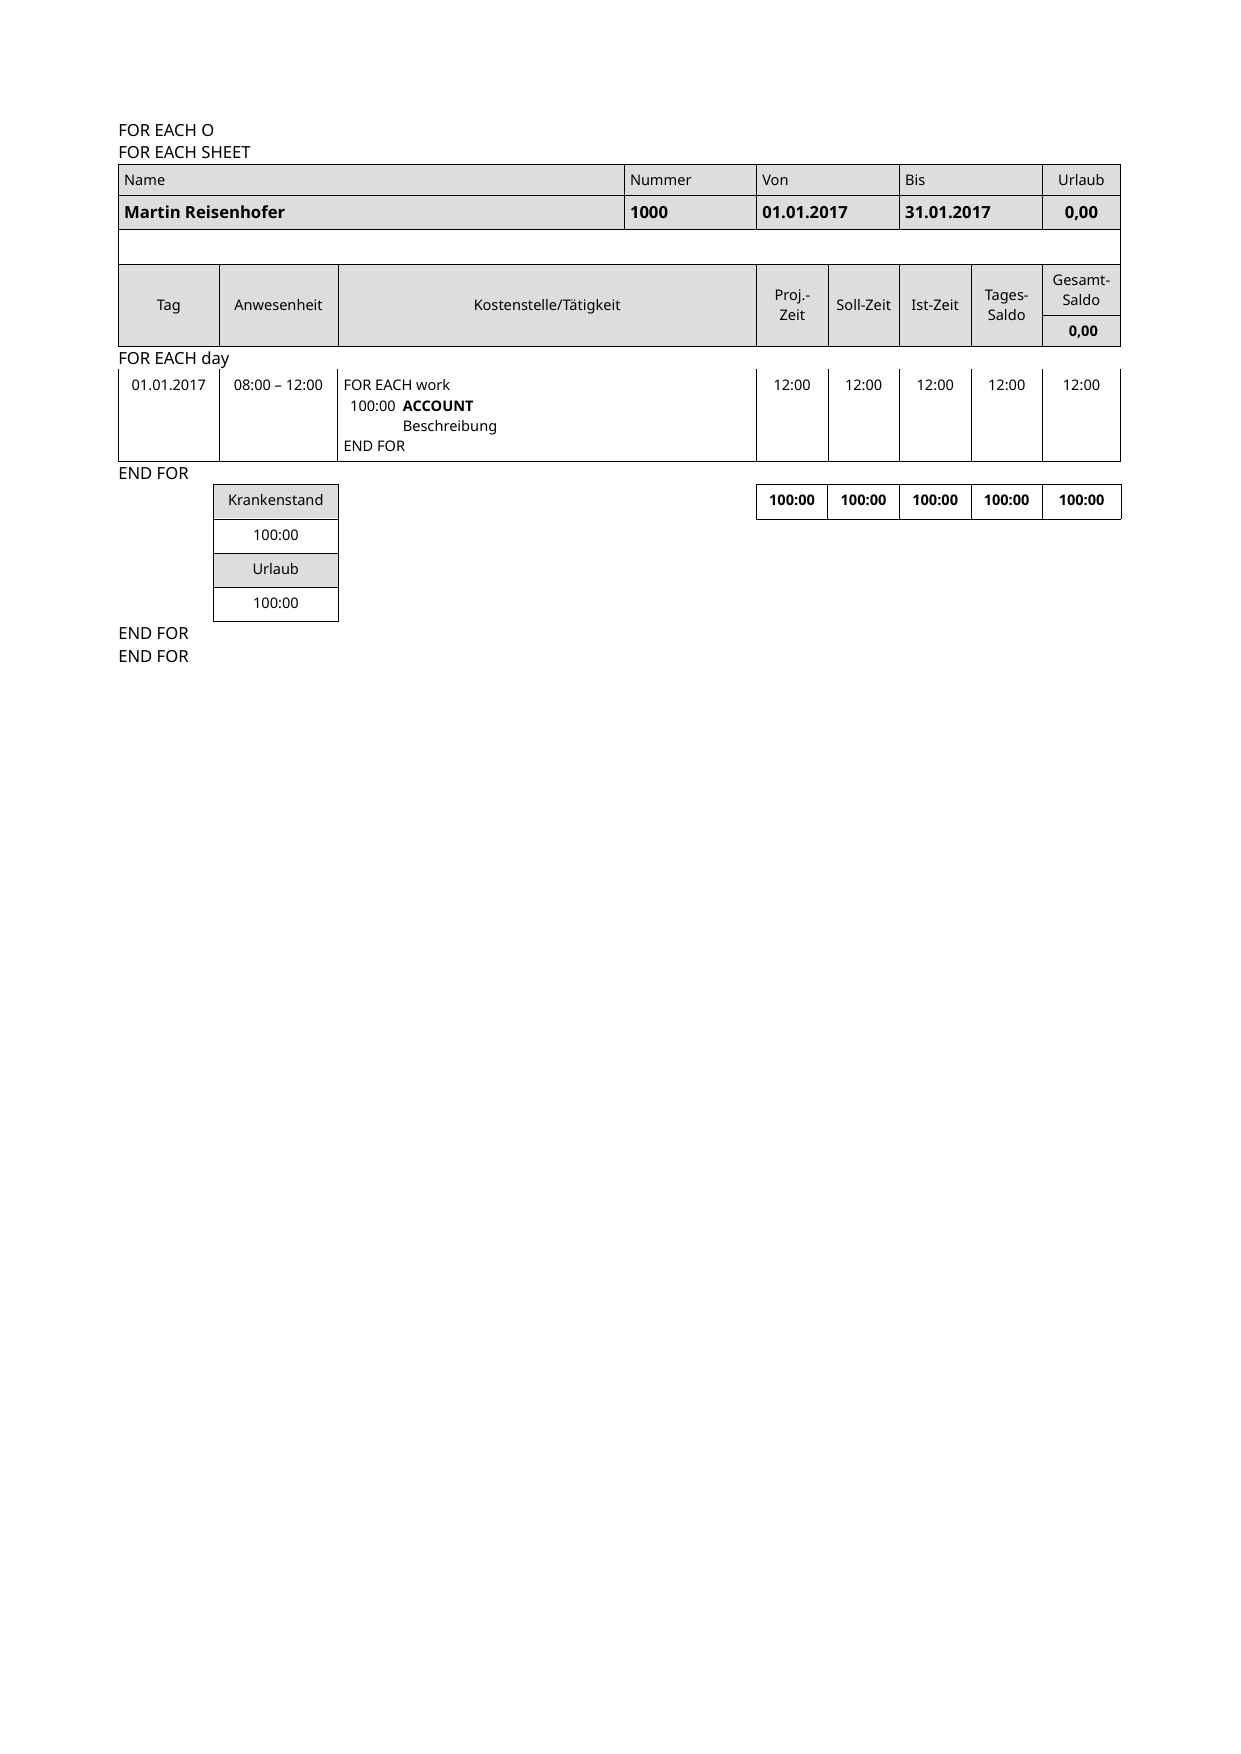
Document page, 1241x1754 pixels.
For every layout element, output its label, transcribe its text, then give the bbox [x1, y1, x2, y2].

table_cell [756, 520, 827, 553]
table_header Krankenstand [214, 485, 338, 518]
table_cell [756, 230, 828, 263]
table_header [339, 484, 756, 518]
table_cell [899, 520, 971, 553]
text END FOR [118, 621, 1122, 644]
table_header 01.01.2017 [119, 369, 219, 461]
table_cell Soll-Zeit [829, 265, 899, 346]
table_header 100:00 [757, 485, 827, 518]
text FOR EACH day [118, 346, 1122, 369]
table_cell [971, 520, 1042, 553]
table_cell 01.01.2017 [757, 196, 899, 229]
table_cell [899, 587, 971, 621]
table_header 100:00 [828, 485, 899, 518]
table_cell [756, 553, 827, 587]
table_header 100:00 [1043, 485, 1121, 518]
table_header 12:00 [1043, 369, 1120, 461]
table_cell [1042, 553, 1121, 587]
table_cell [971, 230, 1042, 263]
table_cell [828, 230, 899, 263]
table_cell [971, 587, 1042, 621]
table_cell Gesamt-Saldo [1043, 265, 1120, 315]
table_header Nummer [625, 165, 756, 195]
table_header 12:00 [900, 369, 971, 461]
table_cell [899, 230, 971, 263]
table_header [118, 484, 213, 518]
table_header Name [119, 165, 624, 195]
table_cell [338, 230, 756, 263]
text FOR EACH SHEET [118, 141, 1122, 163]
table_cell Proj.-Zeit [757, 265, 828, 346]
table_header Urlaub [1043, 165, 1120, 195]
table_cell [339, 553, 756, 587]
table_cell 100:00 [214, 588, 338, 621]
table_header 12:00 [972, 369, 1042, 461]
table_cell Martin Reisenhofer [119, 196, 624, 229]
table_cell [219, 230, 338, 263]
table_cell [971, 553, 1042, 587]
table_cell [118, 587, 213, 621]
table_cell Urlaub [214, 554, 338, 587]
text END FOR [118, 644, 1122, 667]
table_header 100:00 [343, 395, 402, 436]
table_cell [1042, 230, 1120, 263]
table_cell [119, 230, 219, 263]
table_cell [118, 553, 213, 587]
text FOR EACH O [118, 118, 1122, 141]
table_cell 0,00 [1043, 316, 1120, 346]
table_header ACCOUNT Beschreibung [402, 395, 753, 436]
table_cell 100:00 [214, 520, 338, 553]
table_cell Ist-Zeit [900, 265, 971, 346]
table_cell Tages-Saldo [972, 265, 1042, 346]
table_cell Kostenstelle/Tätigkeit [339, 265, 756, 346]
table_cell [1042, 587, 1121, 621]
table_cell [899, 553, 971, 587]
table_cell [118, 519, 213, 553]
table_cell [828, 553, 899, 587]
table_header Bis [900, 165, 1042, 195]
table_header 100:00 [972, 485, 1042, 518]
table_cell [756, 587, 827, 621]
table_header 12:00 [829, 369, 899, 461]
table_cell 1000 [625, 196, 756, 229]
table_cell Anwesenheit [220, 265, 338, 346]
table_header 08:00 – 12:00 [220, 369, 337, 461]
table_cell 0,00 [1043, 196, 1120, 229]
table_header FOR EACH work END FOR [338, 369, 756, 461]
text END FOR [118, 462, 1122, 484]
table_header 100:00 [900, 485, 971, 518]
table_cell [339, 587, 756, 621]
table_cell [339, 519, 756, 553]
table_header Von [757, 165, 899, 195]
table_cell [828, 520, 899, 553]
table_cell [828, 587, 899, 621]
table_cell Tag [119, 265, 219, 346]
table_header 12:00 [757, 369, 828, 461]
table_cell [1042, 520, 1121, 553]
table_cell 31.01.2017 [900, 196, 1042, 229]
